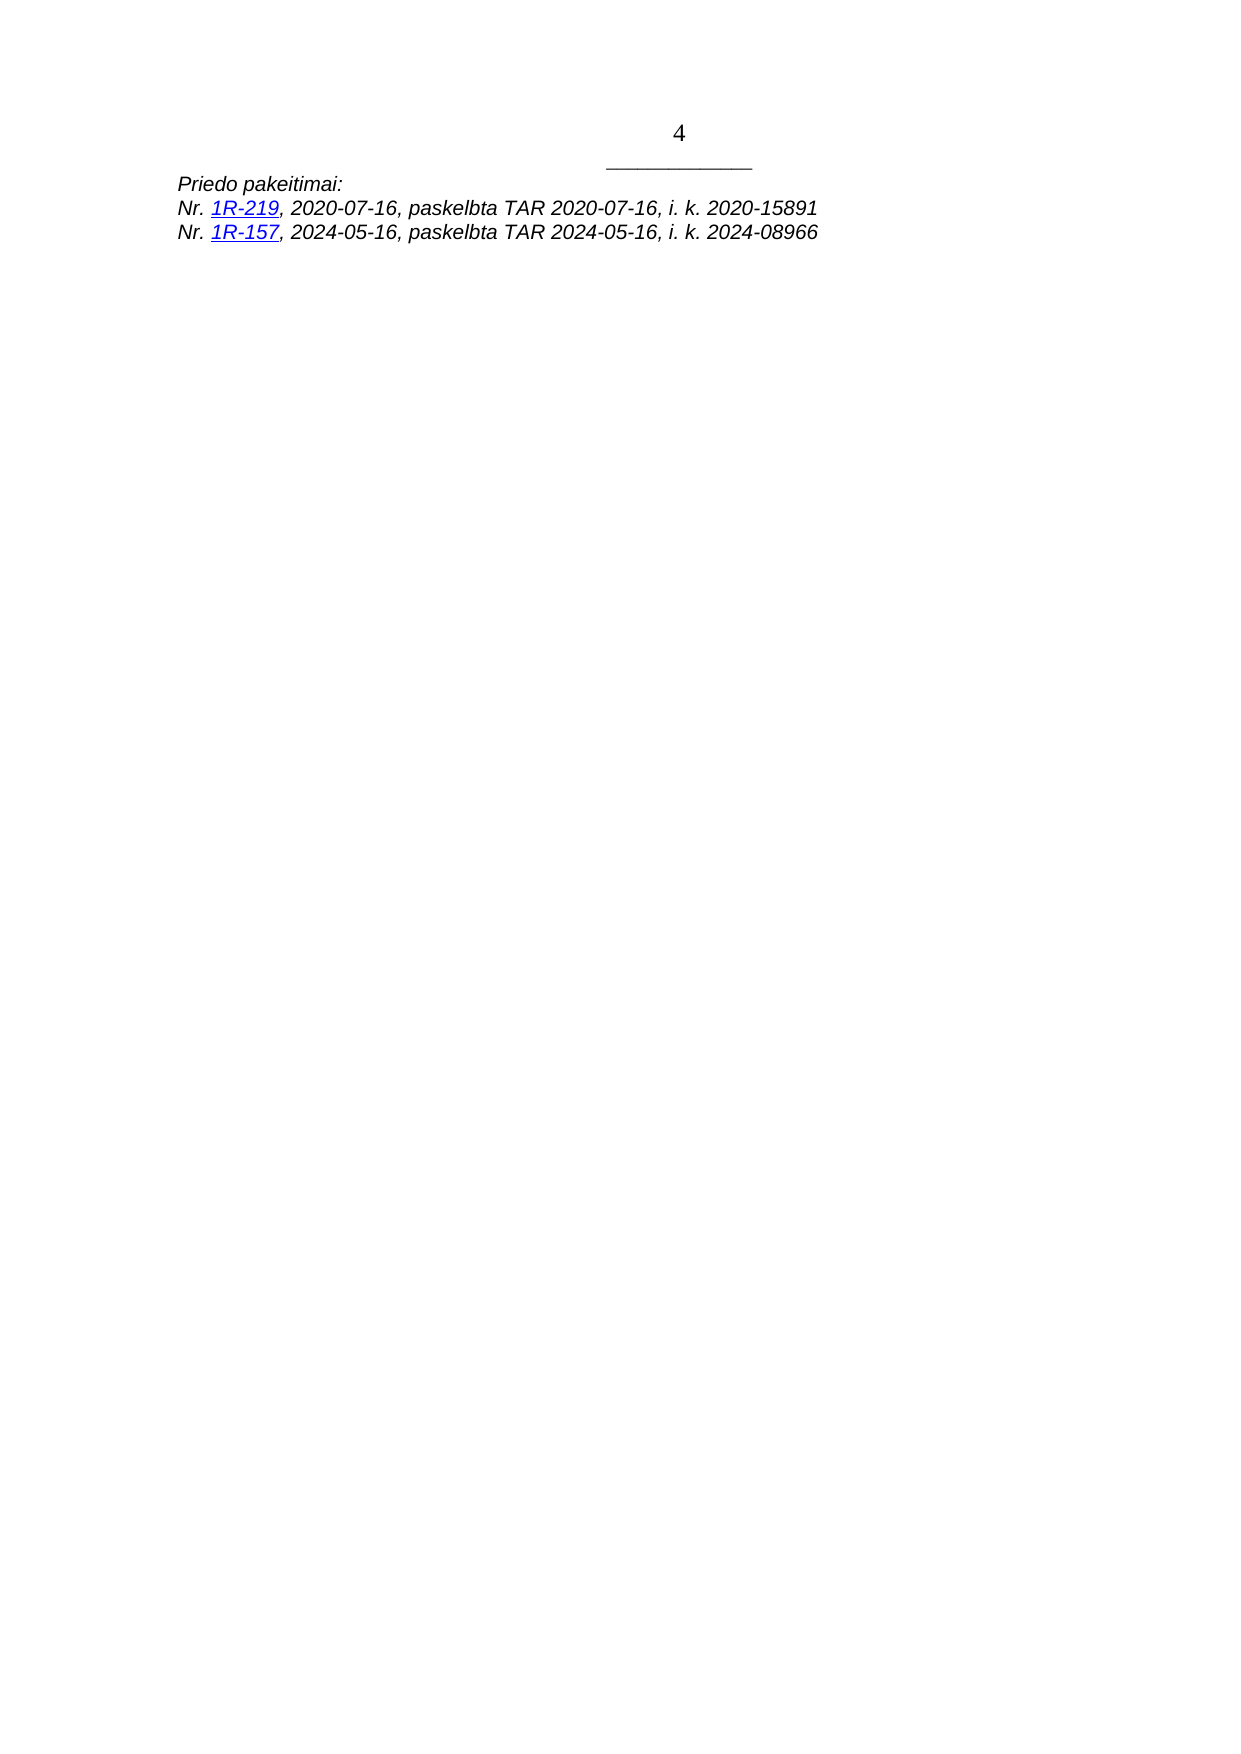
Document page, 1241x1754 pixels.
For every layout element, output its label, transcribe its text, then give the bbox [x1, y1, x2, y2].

text Nr. 1R-219, 2020-07-16, paskelbta TAR 2020-07-16, i. k. 2020-15891 [177, 196, 1181, 219]
text Nr. 1R-157, 2024-05-16, paskelbta TAR 2024-05-16, i. k. 2024-08966 [177, 219, 1181, 243]
text ______________ [177, 148, 1181, 172]
text Priedo pakeitimai: [177, 172, 1181, 196]
